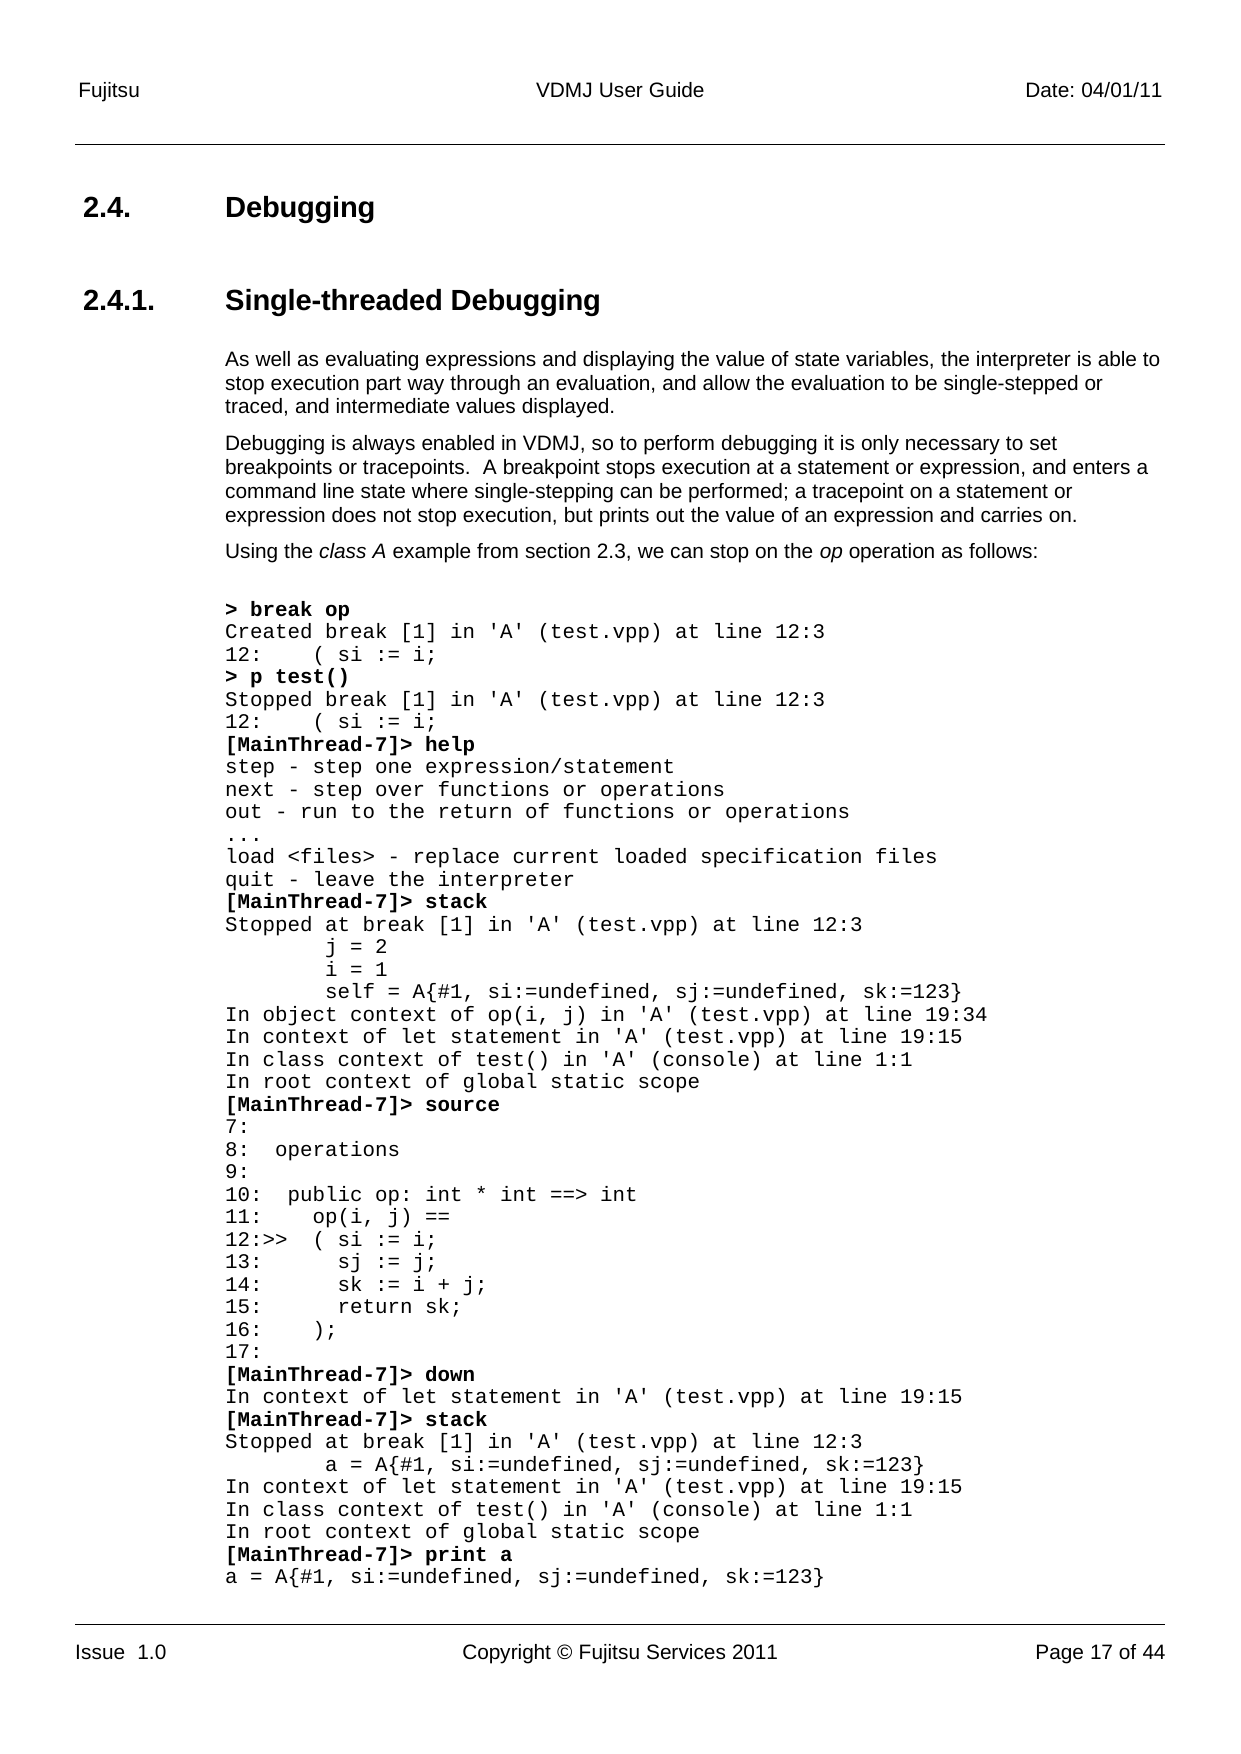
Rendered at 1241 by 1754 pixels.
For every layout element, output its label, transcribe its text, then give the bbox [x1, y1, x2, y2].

text Created break [1] in 'A' (test.vpp) at line 12:3 [225, 621, 1165, 643]
text 9: [225, 1161, 1165, 1183]
text a = A{#1, si:=undefined, sj:=undefined, sk:=123} [225, 1453, 1165, 1476]
text [MainThread-7]> source [225, 1093, 1165, 1116]
text In context of let statement in 'A' (test.vpp) at line 19:15 [225, 1476, 1165, 1498]
text In object context of op(i, j) in 'A' (test.vpp) at line 19:34 [225, 1003, 1165, 1026]
text i = 1 [225, 958, 1165, 981]
text Stopped at break [1] in 'A' (test.vpp) at line 12:3 [225, 913, 1165, 936]
subtitle Single-threaded Debugging [75, 283, 1165, 317]
text 14: sk := i + j; [225, 1273, 1165, 1296]
text self = A{#1, si:=undefined, sj:=undefined, sk:=123} [225, 981, 1165, 1003]
subtitle Debugging [75, 190, 1165, 223]
text Stopped at break [1] in 'A' (test.vpp) at line 12:3 [225, 1431, 1165, 1453]
text load <files> - replace current loaded specification files [225, 846, 1165, 868]
text [MainThread-7]> stack [225, 1408, 1165, 1431]
text a = A{#1, si:=undefined, sj:=undefined, sk:=123} [225, 1566, 1165, 1588]
text [MainThread-7]> help [225, 733, 1165, 756]
text Stopped break [1] in 'A' (test.vpp) at line 12:3 [225, 688, 1165, 711]
text Debugging is always enabled in VDMJ, so to perform debugging it is only necessary to set breakpoints or tracepoints. A breakpoint stops execution at a statement or expression, and enters a command line state where single-stepping can be performed; a tracepoint on a statement or expression does not stop execution, but prints out the value of an expression and carries on. [225, 431, 1165, 527]
text out - run to the return of functions or operations [225, 801, 1165, 823]
text 13: sj := j; [225, 1251, 1165, 1273]
text In class context of test() in 'A' (console) at line 1:1 [225, 1048, 1165, 1071]
text step - step one expression/statement [225, 756, 1165, 778]
text Using the class A example from section 2.3, we can stop on the op operation as follows: [225, 539, 1165, 563]
text In class context of test() in 'A' (console) at line 1:1 [225, 1498, 1165, 1521]
text 12: ( si := i; [225, 643, 1165, 666]
text 11: op(i, j) == [225, 1206, 1165, 1228]
text [MainThread-7]> down [225, 1363, 1165, 1386]
text In root context of global static scope [225, 1071, 1165, 1093]
text 17: [225, 1341, 1165, 1363]
text In root context of global static scope [225, 1521, 1165, 1543]
text 8: operations [225, 1138, 1165, 1161]
text 12:>> ( si := i; [225, 1228, 1165, 1251]
text [MainThread-7]> stack [225, 891, 1165, 913]
text ... [225, 823, 1165, 846]
text 16: ); [225, 1318, 1165, 1341]
text In context of let statement in 'A' (test.vpp) at line 19:15 [225, 1026, 1165, 1048]
text 10: public op: int * int ==> int [225, 1183, 1165, 1206]
text > break op [225, 598, 1165, 621]
text 12: ( si := i; [225, 711, 1165, 733]
text quit - leave the interpreter [225, 868, 1165, 891]
text 7: [225, 1116, 1165, 1138]
text In context of let statement in 'A' (test.vpp) at line 19:15 [225, 1386, 1165, 1408]
text As well as evaluating expressions and displaying the value of state variables, the interpreter is able to stop execution part way through an evaluation, and allow the evaluation to be single-stepped or traced, and intermediate values displayed. [225, 347, 1165, 419]
text 15: return sk; [225, 1296, 1165, 1318]
text j = 2 [225, 936, 1165, 958]
text > p test() [225, 666, 1165, 688]
text next - step over functions or operations [225, 778, 1165, 801]
text [MainThread-7]> print a [225, 1543, 1165, 1566]
